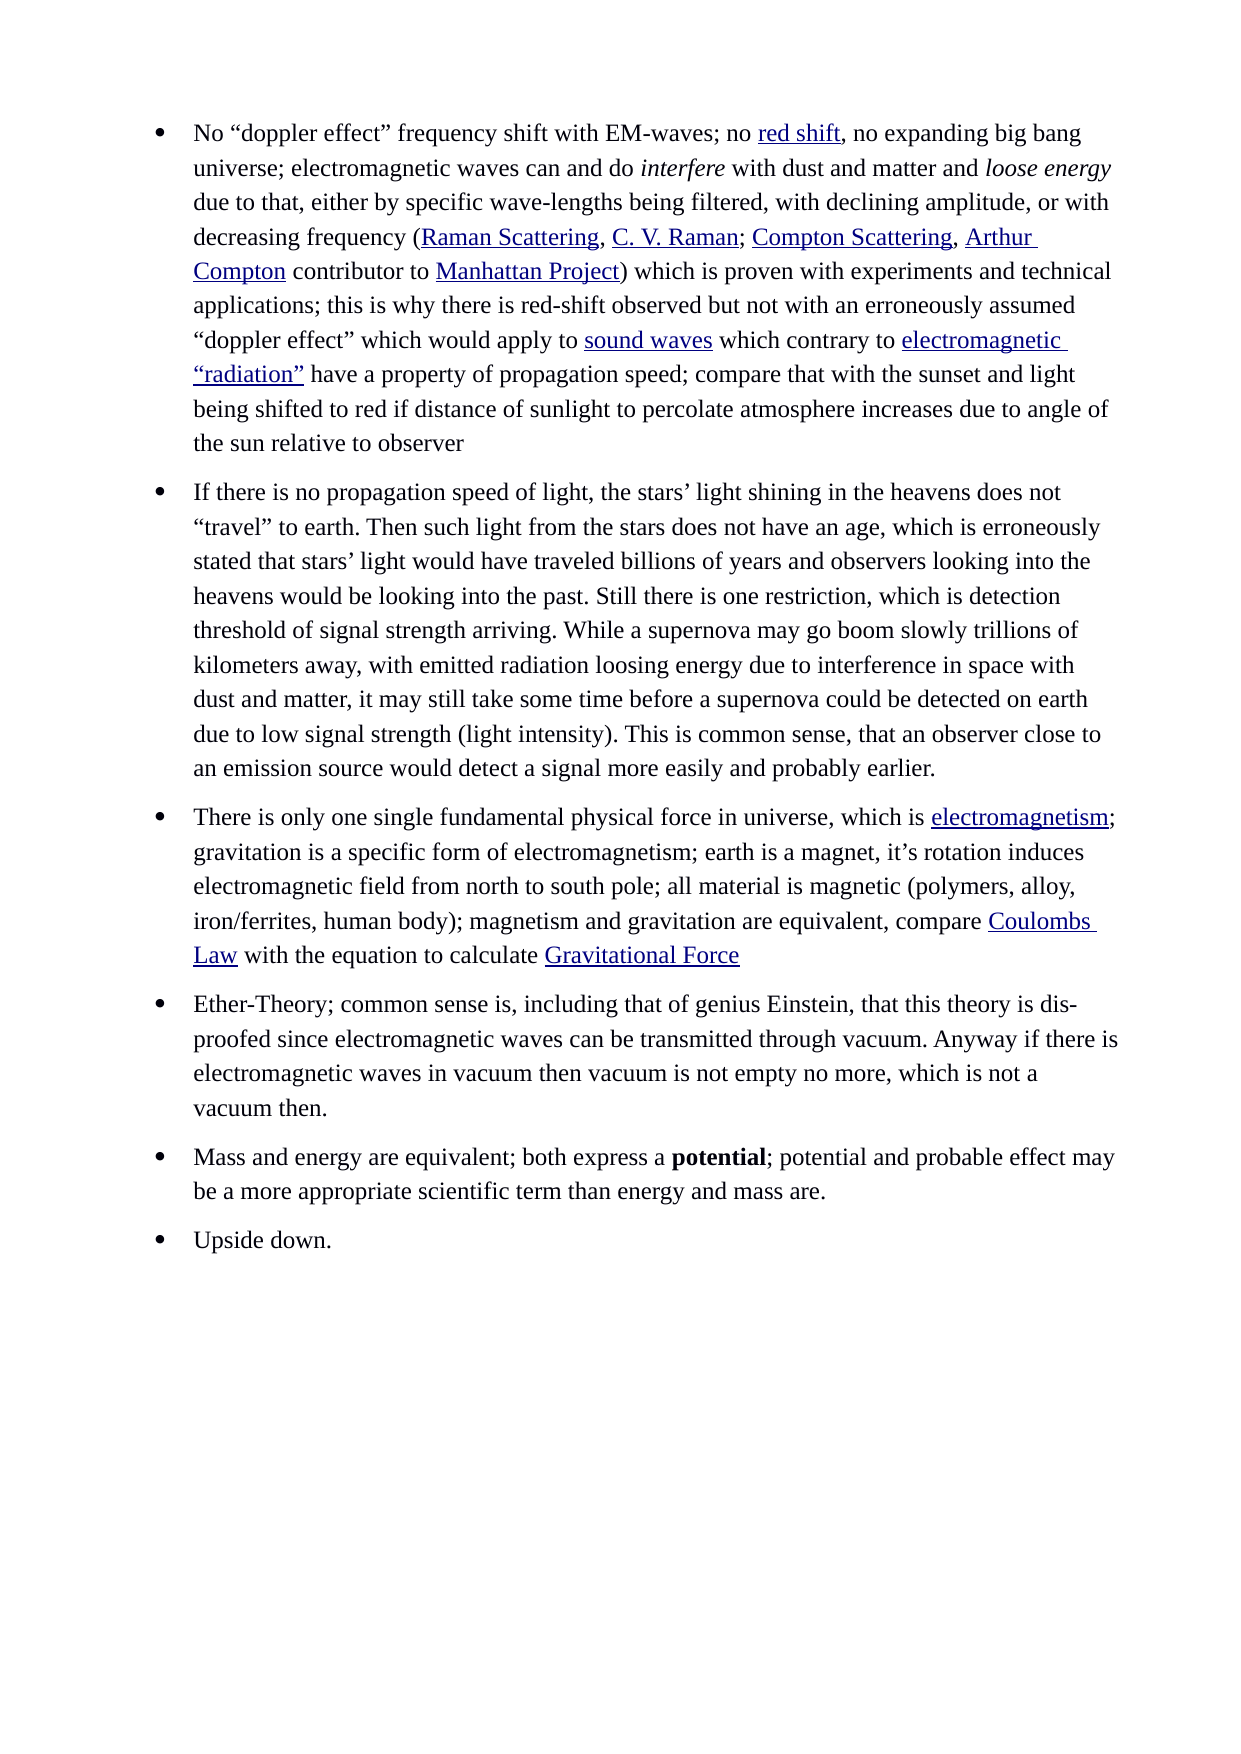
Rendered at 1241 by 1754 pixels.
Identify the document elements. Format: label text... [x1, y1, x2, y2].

list If there is no propagation speed of light, the stars’ light shining in the heavens does not “travel” to earth. Then such light from the stars does not have an age, which is erroneously stated that stars’ light would have traveled billions of years and observers looking into the heavens would be looking into the past. Still there is one restriction, which is detection threshold of signal strength arriving. While a supernova may go boom slowly trillions of kilometers away, with emitted radiation loosing energy due to interference in space with dust and matter, it may still take some time before a supernova could be detected on earth due to low signal strength (light intensity). This is common sense, that an observer close to an emission source would detect a signal more easily and probably earlier. [156, 477, 1122, 782]
list There is only one single fundamental physical force in universe, which is electromagnetism; gravitation is a specific form of electromagnetism; earth is a magnet, it’s rotation induces electromagnetic field from north to south pole; all material is magnetic (polymers, alloy, iron/ferrites, human body); magnetism and gravitation are equivalent, compare Coulombs Law with the equation to calculate Gravitational Force [156, 802, 1122, 969]
list Upside down. [156, 1225, 1122, 1254]
list Ether-Theory; common sense is, including that of genius Einstein, that this theory is dis-proofed since electromagnetic waves can be transmitted through vacuum. Anyway if there is electromagnetic waves in vacuum then vacuum is not empty no more, which is not a vacuum then. [156, 989, 1122, 1122]
list No “doppler effect” frequency shift with EM-waves; no red shift, no expanding big bang universe; electromagnetic waves can and do interfere with dust and matter and loose energy due to that, either by specific wave-lengths being filtered, with declining amplitude, or with decreasing frequency (Raman Scattering, C. V. Raman; Compton Scattering, Arthur Compton contributor to Manhattan Project) which is proven with experiments and technical applications; this is why there is red-shift observed but not with an erroneously assumed “doppler effect” which would apply to sound waves which contrary to electromagnetic “radiation” have a property of propagation speed; compare that with the sunset and light being shifted to red if distance of sunlight to percolate atmosphere increases due to angle of the sun relative to observer [156, 118, 1122, 457]
list Mass and energy are equivalent; both express a potential; potential and probable effect may be a more appropriate scientific term than energy and mass are. [156, 1142, 1122, 1205]
